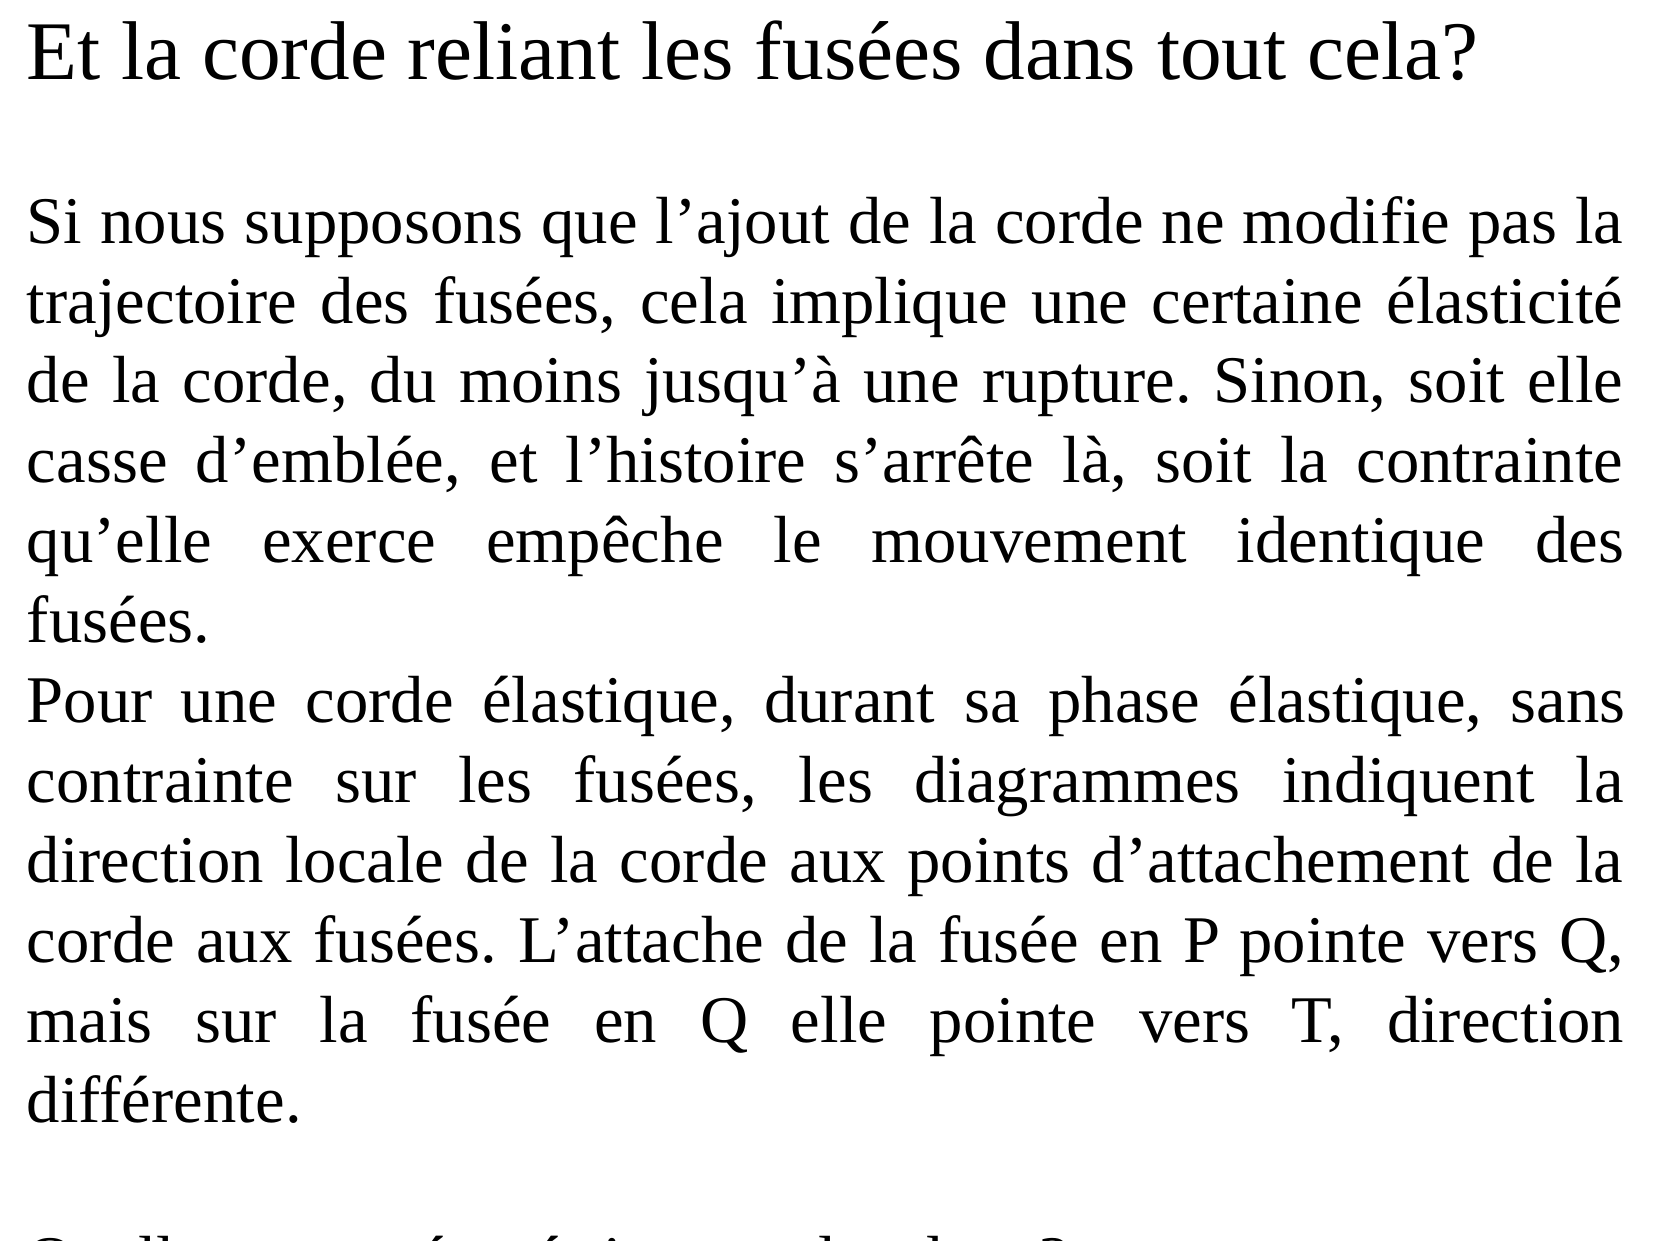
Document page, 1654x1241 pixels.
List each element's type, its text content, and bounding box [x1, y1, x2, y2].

text_box Et la corde reliant les fusées dans tout cela? Si nous supposons que l’ajout de la corde ne modifie pas la trajectoire des fusées, cela implique une certaine élasticité de la corde, du moins jusqu’à une rupture. Sinon, soit elle casse d’emblée, et l’histoire s’arrête là, soit la contrainte qu’elle exerce empêche le mouvement identique des fusées. Pour une corde élastique, durant sa phase élastique, sans contrainte sur les fusées, les diagrammes indiquent la direction locale de la corde aux points d’attachement de la corde aux fusées. L’attache de la fusée en P pointe vers Q, mais sur la fusée en Q elle pointe vers T, direction différente. Quelle est sa géométrie entre les deux?. [11, 0, 1642, 1241]
